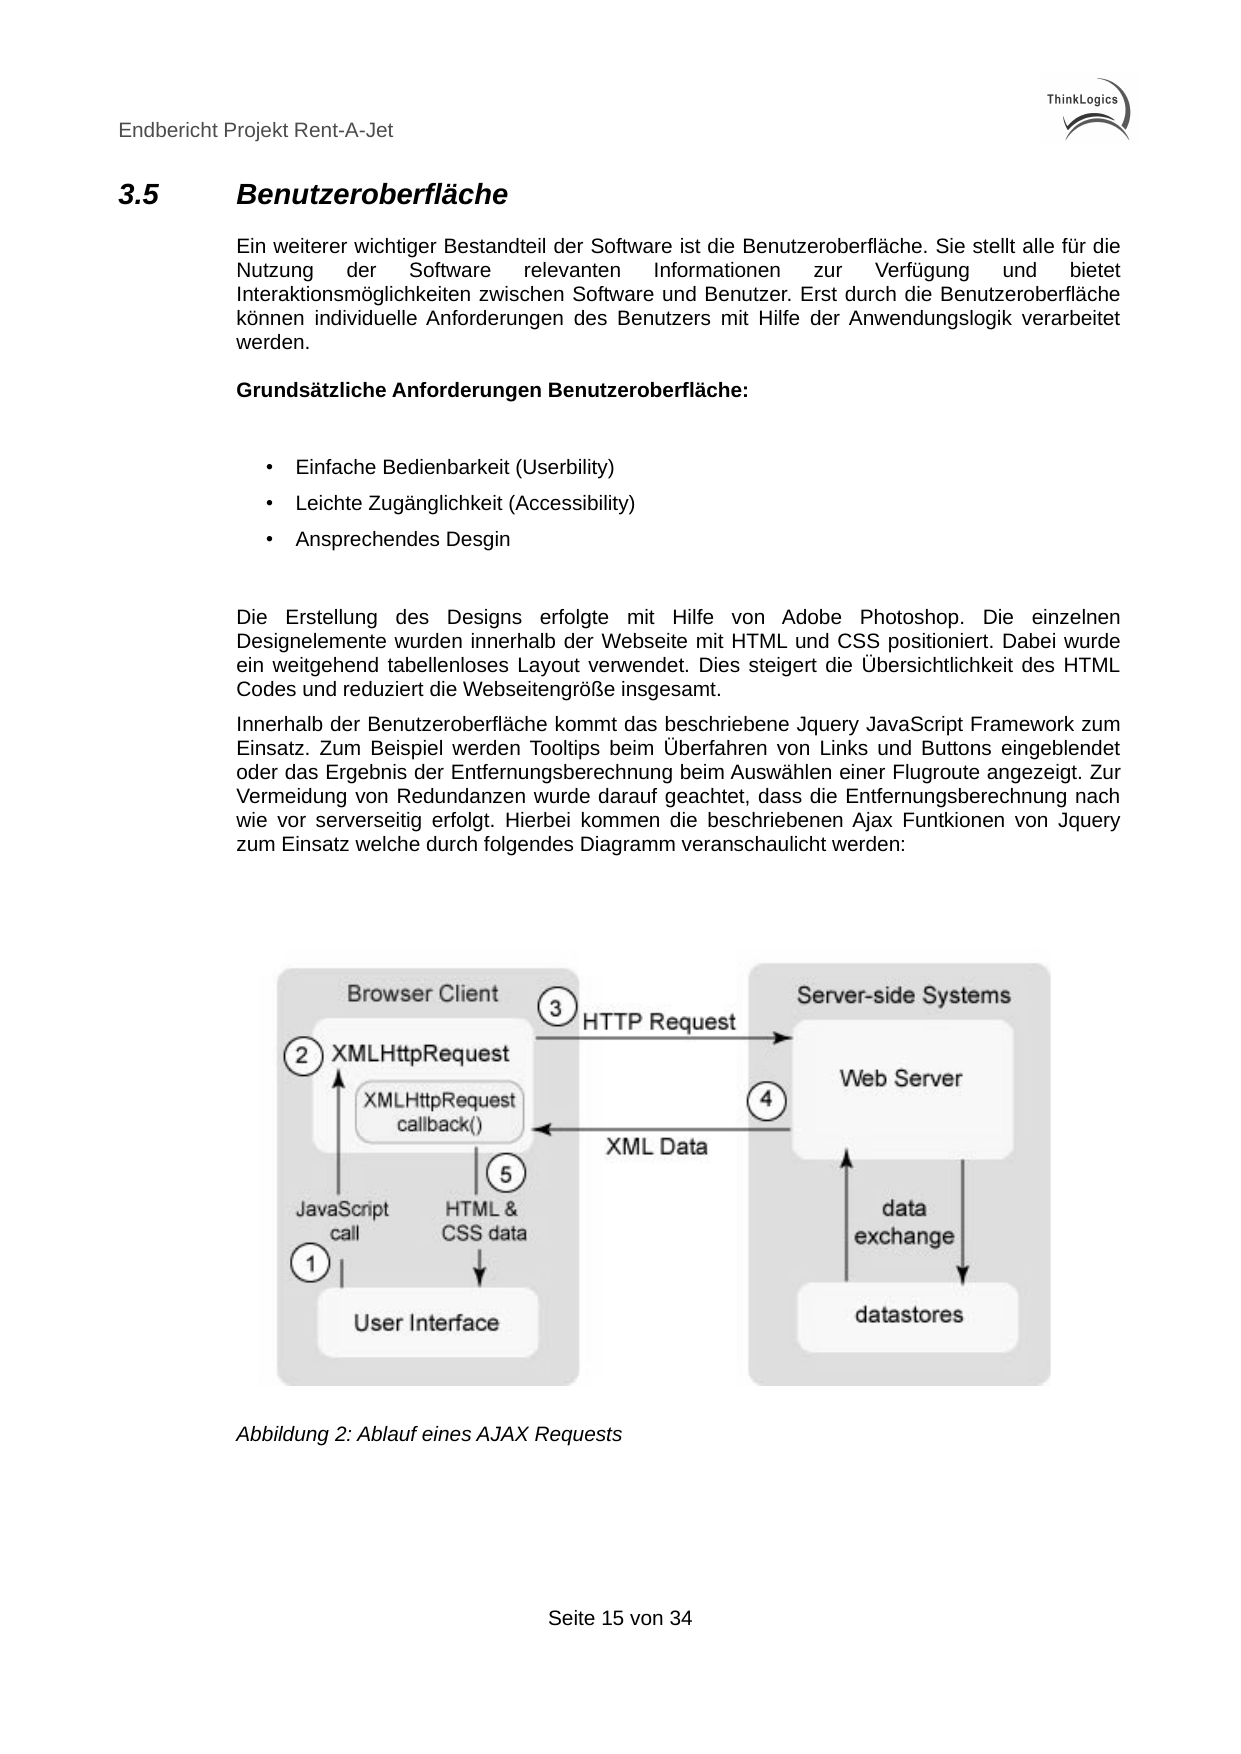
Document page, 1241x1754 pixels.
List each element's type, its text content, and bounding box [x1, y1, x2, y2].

list Leichte Zugänglichkeit (Accessibility) [266, 491, 1122, 515]
subtitle Benutzeroberfläche [118, 177, 1122, 211]
list Einfache Bedienbarkeit (Userbility) [266, 455, 1122, 479]
text Die Erstellung des Designs erfolgte mit Hilfe von Adobe Photoshop. Die einzelnen Designelemente wurden innerhalb der Webseite mit HTML und CSS positioniert. Dabei wurde ein weitgehend tabellenloses Layout verwendet. Dies steigert die Übersichtlichkeit des HTML Codes und reduziert die Webseitengröße insgesamt. [236, 604, 1122, 700]
list Ansprechendes Desgin [266, 527, 1122, 551]
text Innerhalb der Benutzeroberfläche kommt das beschriebene Jquery JavaScript Framework zum Einsatz. Zum Beispiel werden Tooltips beim Überfahren von Links und Buttons eingeblendet oder das Ergebnis der Entfernungsberechnung beim Auswählen einer Flugroute angezeigt. Zur Vermeidung von Redundanzen wurde darauf geachtet, dass die Entfernungsberechnung nach wie vor serverseitig erfolgt. Hierbei kommen die beschriebenen Ajax Funtkionen von Jquery zum Einsatz welche durch folgendes Diagramm veranschaulicht werden: [236, 712, 1122, 856]
text Grundsätzliche Anforderungen Benutzeroberfläche: [236, 378, 1122, 402]
text Abbildung 2: Ablauf eines AJAX Requests [236, 1422, 1122, 1446]
text Ein weiterer wichtiger Bestandteil der Software ist die Benutzeroberfläche. Sie stellt alle für die Nutzung der Software relevanten Informationen zur Verfügung und bietet Interaktionsmöglichkeiten zwischen Software und Benutzer. Erst durch die Benutzeroberfläche können individuelle Anforderungen des Benutzers mit Hilfe der Anwendungslogik verarbeitet werden. [236, 234, 1122, 354]
